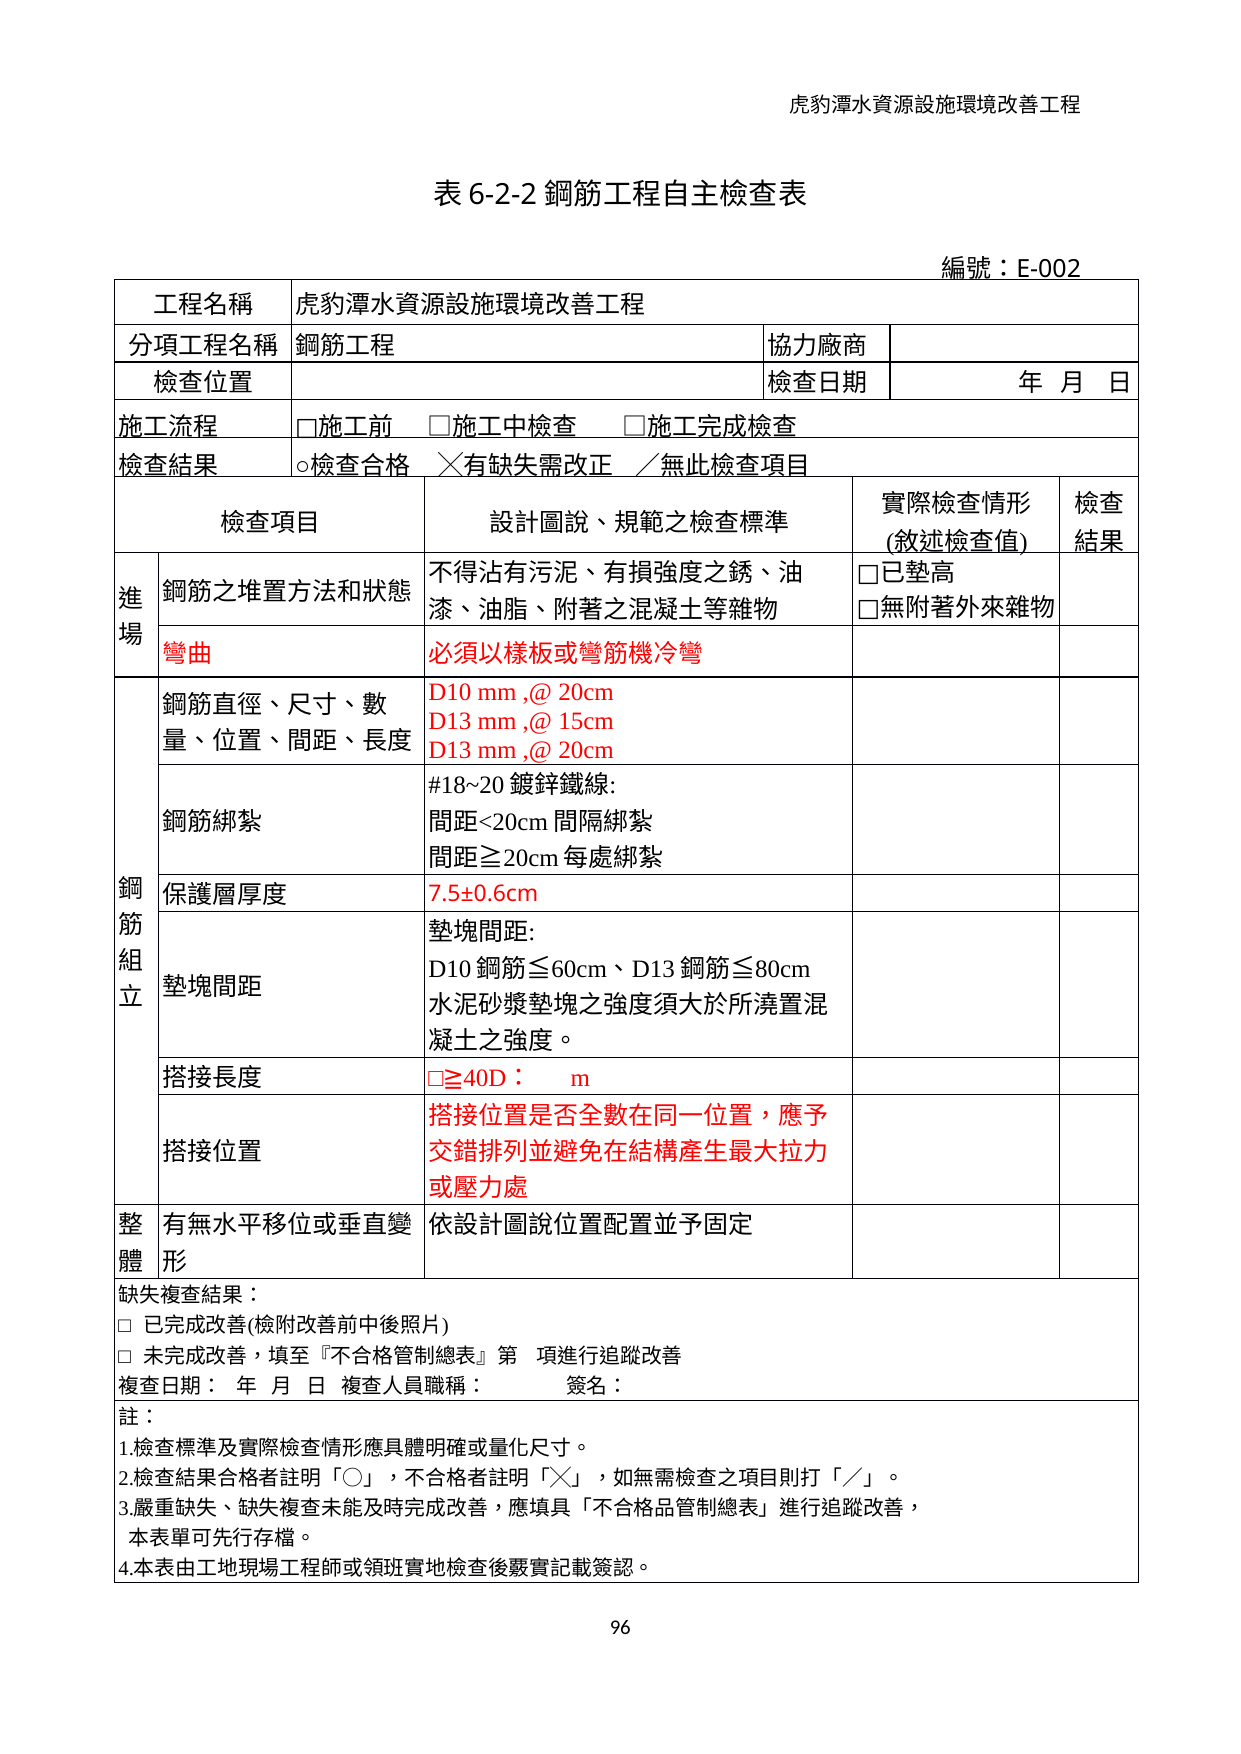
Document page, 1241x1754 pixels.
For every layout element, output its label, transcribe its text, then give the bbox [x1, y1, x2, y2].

table_cell [292, 363, 763, 399]
table_cell 檢查結果 [115, 438, 291, 476]
table_cell 檢查結果 [1060, 477, 1138, 552]
table_cell [1060, 678, 1138, 764]
table_cell 分項工程名稱 [115, 325, 291, 361]
table_cell [1060, 626, 1138, 676]
table_cell 不得沾有污泥、有損強度之銹、油漆、油脂、附著之混凝土等雜物 [425, 553, 852, 625]
table_cell [1060, 1058, 1138, 1094]
table_cell [1060, 1095, 1138, 1204]
table_cell 鋼筋組立 [115, 678, 158, 1204]
table_cell 註： 1.檢查標準及實際檢查情形應具體明確或量化尺寸。 2.檢查結果合格者註明「○」，不合格者註明「╳」，如無需檢查之項目則打「／」。 3.嚴重缺失、缺失複查未能及時完成改善，應填具「不合格品管制總表」進行追蹤改善， 本表單可先行存檔。 4.本表由工地現場工程師或領班實地檢查後覈實記載簽認。 [115, 1401, 1138, 1582]
table_cell □≧40D： m [425, 1058, 852, 1094]
table_cell 檢查日期 [764, 363, 889, 399]
table_cell [853, 626, 1059, 676]
table_cell [1060, 1205, 1138, 1277]
table_cell #18~20鍍鋅鐵線: 間距<20cm間隔綁紮 間距≧20cm每處綁紮 [425, 765, 852, 873]
table_cell [853, 678, 1059, 764]
table_cell 墊塊間距: D10鋼筋≦60cm、D13鋼筋≦80cm 水泥砂漿墊塊之強度須大於所澆置混凝土之強度。 [425, 912, 852, 1057]
table_cell 保護層厚度 [159, 875, 424, 911]
table_cell 整體 [115, 1205, 158, 1277]
table_cell [1060, 912, 1138, 1057]
table_cell [891, 325, 1138, 361]
table_cell 年 月 日 [891, 363, 1138, 399]
subtitle 表6-2-2 鋼筋工程自主檢查表 [159, 148, 1081, 223]
table_cell [1060, 875, 1138, 911]
table_cell 搭接長度 [159, 1058, 424, 1094]
table_cell [853, 875, 1059, 911]
table_cell 鋼筋綁紮 [159, 765, 424, 873]
table_cell 進場 [115, 553, 158, 676]
table_cell 搭接位置 [159, 1095, 424, 1204]
table_cell 設計圖說、規範之檢查標準 [425, 477, 852, 552]
table_cell 檢查位置 [115, 363, 291, 399]
table_cell 缺失複查結果： 已完成改善(檢附改善前中後照片) 未完成改善，填至『不合格管制總表』第 項進行追蹤改善 複查日期： 年 月 日 複查人員職稱： 簽名： [115, 1279, 1138, 1399]
table_cell 施工流程 [115, 400, 291, 437]
table_cell [853, 912, 1059, 1057]
table_cell □施工前 □施工中檢查 □施工完成檢查 [292, 400, 1138, 437]
table_cell 協力廠商 [764, 325, 889, 361]
table_cell □已墊高 □無附著外來雜物 [853, 553, 1059, 625]
table_cell 實際檢查情形 (敘述檢查值) [853, 477, 1059, 552]
table_cell 檢查項目 [115, 477, 424, 552]
table_cell D10 mm ,@ 20cm D13 mm ,@ 15cm D13 mm ,@ 20cm [425, 678, 852, 764]
text 編號：E-002 [159, 242, 1081, 279]
table_cell [853, 765, 1059, 873]
table_cell 鋼筋直徑、尺寸、數量、位置、間距、長度 [159, 678, 424, 764]
table_cell 必須以樣板或彎筋機冷彎 [425, 626, 852, 676]
table_header 虎豹潭水資源設施環境改善工程 [292, 280, 1138, 324]
table_cell [853, 1058, 1059, 1094]
table_cell 7.5±0.6cm [425, 875, 852, 911]
table_cell [1060, 553, 1138, 625]
table_cell 搭接位置是否全數在同一位置，應予交錯排列並避免在結構產生最大拉力或壓力處 [425, 1095, 852, 1204]
table_cell ○檢查合格 ╳有缺失需改正 ／無此檢查項目 [292, 438, 1138, 476]
table_cell 依設計圖說位置配置並予固定 [425, 1205, 852, 1277]
table_cell [1060, 765, 1138, 873]
table_cell 鋼筋之堆置方法和狀態 [159, 553, 424, 625]
table_cell [853, 1095, 1059, 1204]
table_cell [853, 1205, 1059, 1277]
table_cell 鋼筋工程 [292, 325, 763, 361]
table_header 工程名稱 [115, 280, 291, 324]
table_cell 有無水平移位或垂直變形 [159, 1205, 424, 1277]
table_cell 彎曲 [159, 626, 424, 676]
table_cell 墊塊間距 [159, 912, 424, 1057]
